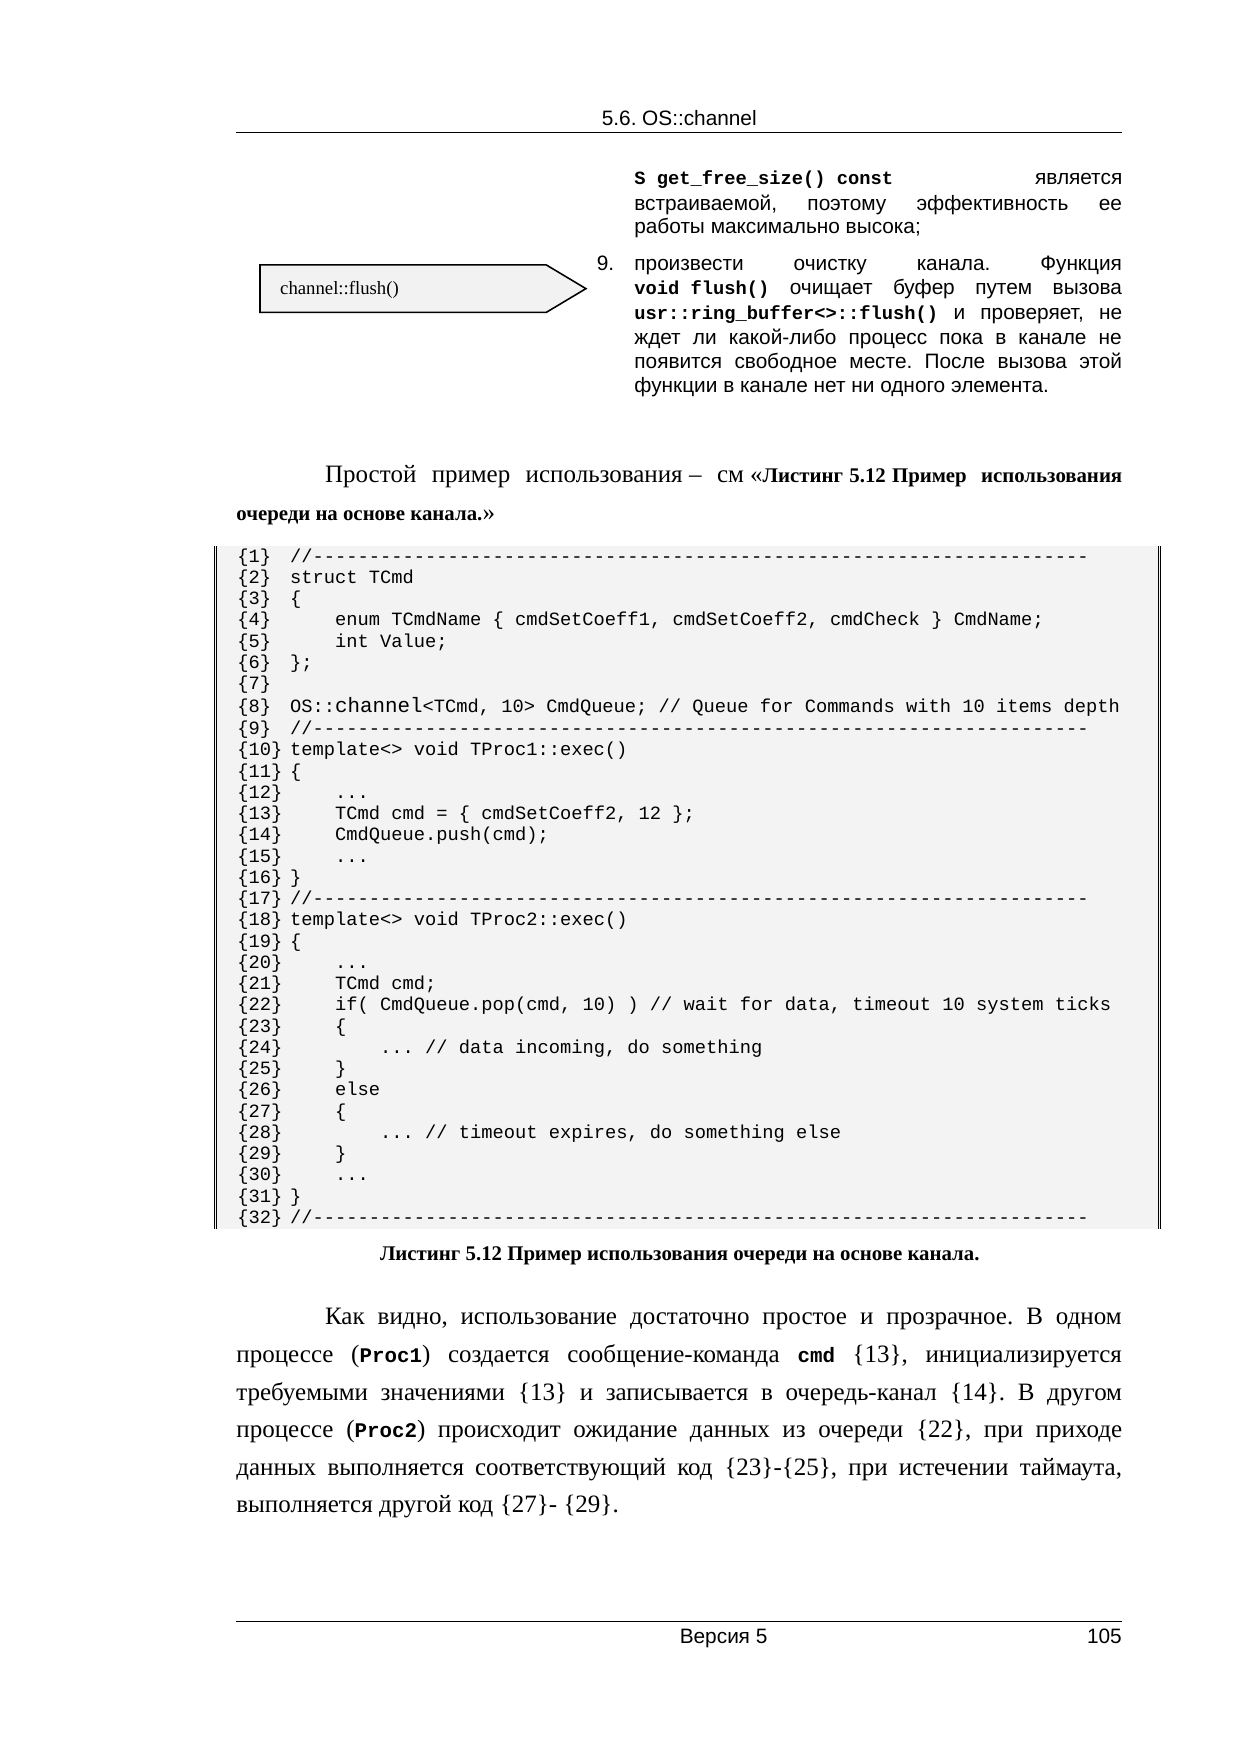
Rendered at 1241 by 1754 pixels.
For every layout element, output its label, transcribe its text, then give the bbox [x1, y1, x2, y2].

list OS::channel<TCmd, 10> CmdQueue; // Queue for Commands with 10 items depth [217, 695, 1158, 719]
list if( CmdQueue.pop(cmd, 10) ) // wait for data, timeout 10 system ticks [217, 995, 1158, 1016]
list } [217, 1059, 1158, 1080]
list else [217, 1080, 1158, 1101]
text Простой пример использования – см «Листинг 5.12 Пример использования очереди на основе канала.» [236, 459, 1122, 525]
list { [217, 1101, 1158, 1123]
list S get_free_size() const является встраиваемой, поэтому эффективность ее работы максимально высока; [597, 165, 1122, 238]
list { [217, 761, 1158, 783]
list ... [217, 953, 1158, 974]
list ... // timeout expires, do something else [217, 1123, 1158, 1144]
text Как видно, использование достаточно простое и прозрачное. В одном процессе (Proc1) создается сообщение-команда cmd {13}, инициализируется требуемыми значениями {13} и записывается в очередь-канал {14}. В другом процессе (Proc2) происходит ожидание данных из очереди {22}, при приходе данных выполняется соответствующий код {23}-{25}, при истечении таймаута, выполняется другой код {27}- {29}. [236, 1301, 1122, 1518]
list { [217, 931, 1158, 953]
list { [217, 1016, 1158, 1038]
list template<> void TProc1::exec() [217, 740, 1158, 761]
list //--------------------------------------------------------------------- [217, 1208, 1158, 1229]
list } [217, 868, 1158, 889]
list //--------------------------------------------------------------------- [217, 719, 1158, 740]
list произвести очистку канала. Функция void flush() очищает буфер путем вызова usr::ring_buffer<>::flush() и проверяет, не ждет ли какой-либо процесс пока в канале не появится свободное месте. После вызова этой функции в канале нет ни одного элемента. [597, 251, 1122, 397]
list } [217, 1144, 1158, 1165]
list }; [217, 653, 1158, 674]
text Листинг 5.12 Пример использования очереди на основе канала. [237, 1241, 1122, 1265]
list ... // data incoming, do something [217, 1038, 1158, 1059]
list struct TCmd [217, 568, 1158, 589]
list //--------------------------------------------------------------------- [217, 546, 1158, 568]
list CmdQueue.push(cmd); [217, 825, 1158, 846]
list ... [217, 1165, 1158, 1186]
list int Value; [217, 631, 1158, 653]
list enum TCmdName { cmdSetCoeff1, cmdSetCoeff2, cmdCheck } CmdName; [217, 610, 1158, 631]
list ... [217, 783, 1158, 804]
list ... [217, 846, 1158, 868]
list TCmd cmd; [217, 974, 1158, 995]
list template<> void TProc2::exec() [217, 910, 1158, 931]
list } [217, 1186, 1158, 1208]
list //--------------------------------------------------------------------- [217, 889, 1158, 910]
list { [217, 589, 1158, 610]
list TCmd cmd = { cmdSetCoeff2, 12 }; [217, 804, 1158, 825]
